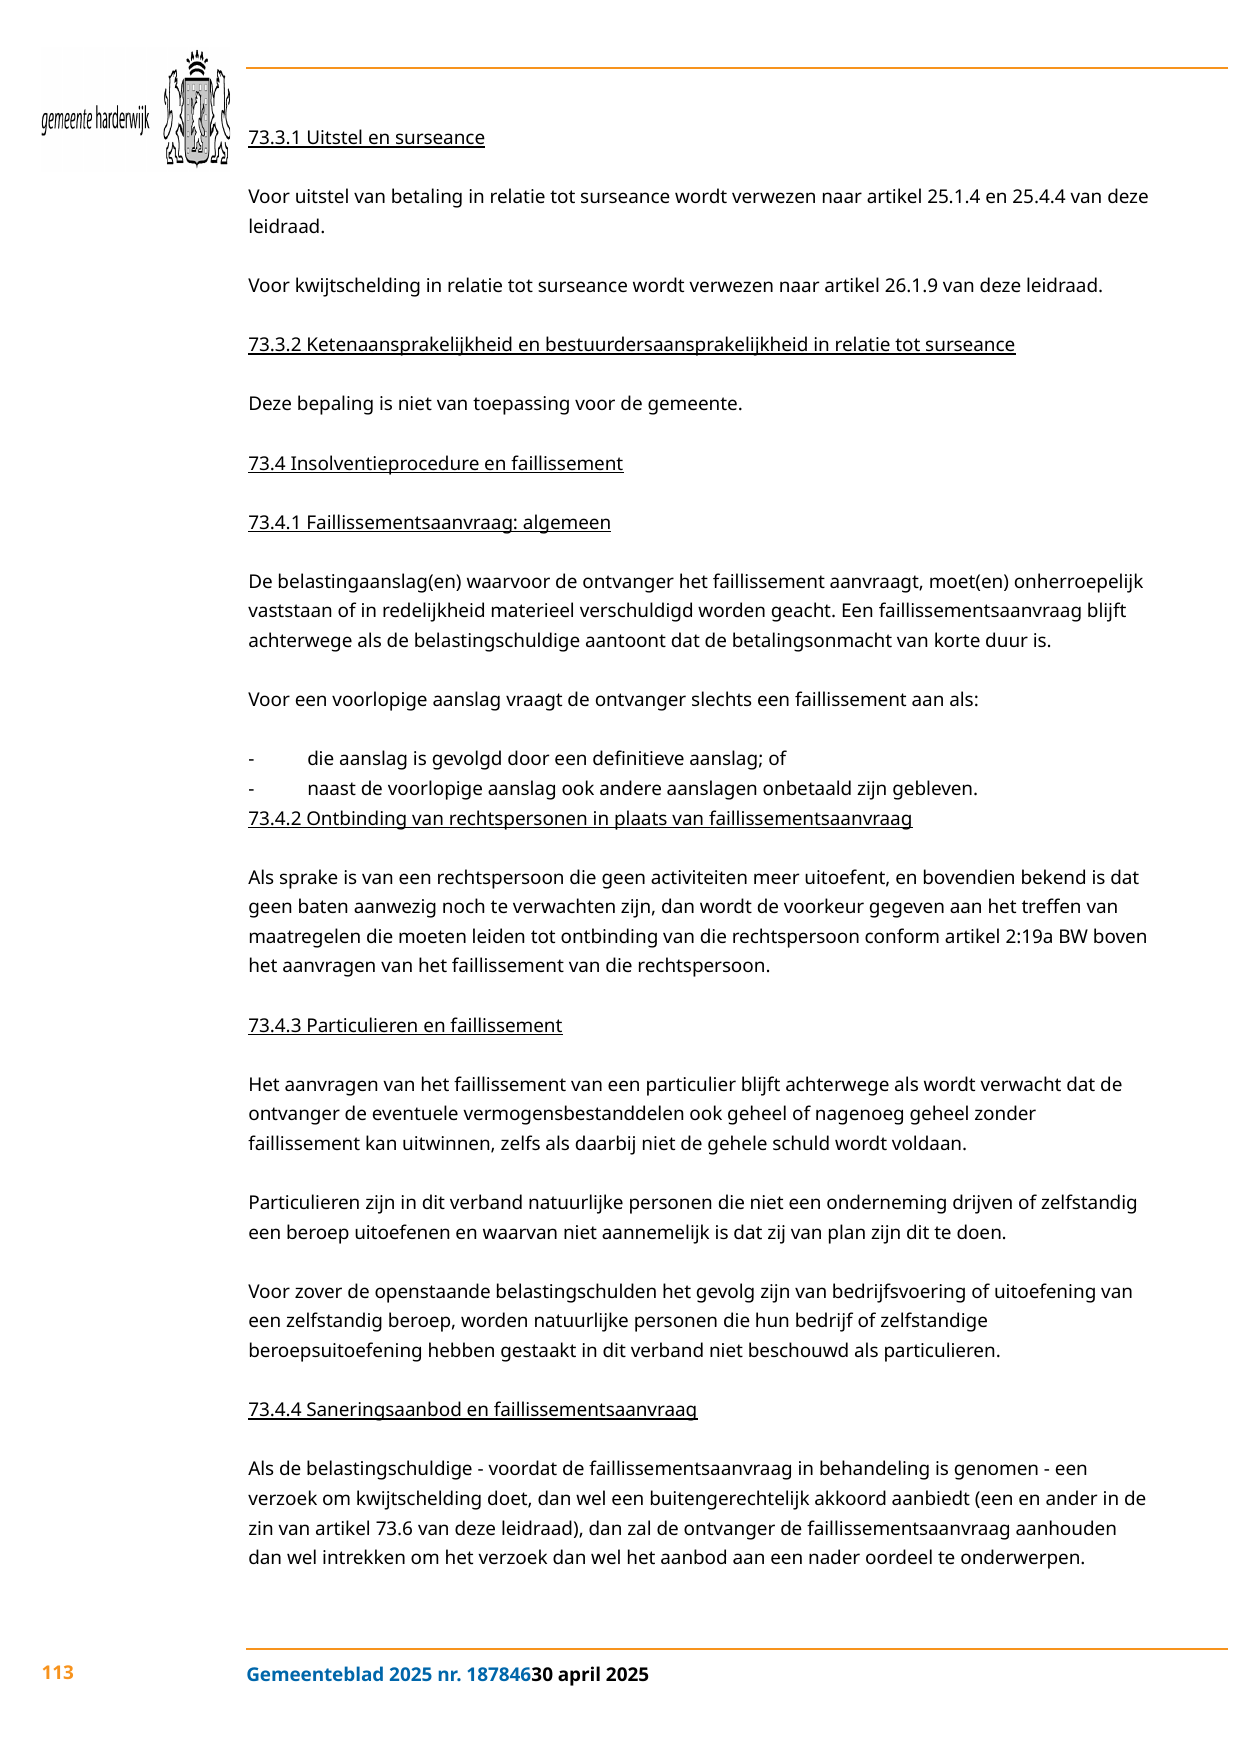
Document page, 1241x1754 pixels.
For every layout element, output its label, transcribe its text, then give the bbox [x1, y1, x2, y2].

text Voor kwijtschelding in relatie tot surseance wordt verwezen naar artikel 26.1.9 van deze leidraad. [248, 272, 1152, 298]
text 73.3.1 Uitstel en surseance [248, 124, 1152, 150]
text Particulieren zijn in dit verband natuurlijke personen die niet een onderneming drijven of zelfstandig een beroep uitoefenen en waarvan niet aannemelijk is dat zij van plan zijn dit te doen. [248, 1189, 1152, 1245]
text 73.4.2 Ontbinding van rechtspersonen in plaats van faillissementsaanvraag [248, 805, 1152, 831]
text 73.4.4 Saneringsaanbod en faillissementsaanvraag [248, 1396, 1152, 1422]
text 73.3.2 Ketenaansprakelijkheid en bestuurdersaansprakelijkheid in relatie tot surseance [248, 331, 1152, 357]
picture [41, 47, 231, 172]
text Voor uitstel van betaling in relatie tot surseance wordt verwezen naar artikel 25.1.4 en 25.4.4 van deze leidraad. [248, 183, 1152, 239]
text 73.4.3 Particulieren en faillissement [248, 1012, 1152, 1038]
text De belastingaanslag(en) waarvoor de ontvanger het faillissement aanvraagt, moet(en) onherroepelijk vaststaan of in redelijkheid materieel verschuldigd worden geacht. Een faillissementsaanvraag blijft achterwege als de belastingschuldige aantoont dat de betalingsonmacht van korte duur is. [248, 568, 1152, 653]
text Voor zover de openstaande belastingschulden het gevolg zijn van bedrijfsvoering of uitoefening van een zelfstandig beroep, worden natuurlijke personen die hun bedrijf of zelfstandige beroepsuitoefening hebben gestaakt in dit verband niet beschouwd als particulieren. [248, 1278, 1152, 1363]
text Voor een voorlopige aanslag vraagt de ontvanger slechts een faillissement aan als: [248, 686, 1152, 712]
text Als sprake is van een rechtspersoon die geen activiteiten meer uitoefent, en bovendien bekend is dat geen baten aanwezig noch te verwachten zijn, dan wordt de voorkeur gegeven aan het treffen van maatregelen die moeten leiden tot ontbinding van die rechtspersoon conform artikel 2:19a BW boven het aanvragen van het faillissement van die rechtspersoon. [248, 864, 1152, 978]
list naast de voorlopige aanslag ook andere aanslagen onbetaald zijn gebleven. [248, 775, 1152, 801]
text Het aanvragen van het faillissement van een particulier blijft achterwege als wordt verwacht dat de ontvanger de eventuele vermogensbestanddelen ook geheel of nagenoeg geheel zonder faillissement kan uitwinnen, zelfs als daarbij niet de gehele schuld wordt voldaan. [248, 1071, 1152, 1156]
text Deze bepaling is niet van toepassing voor de gemeente. [248, 391, 1152, 416]
list die aanslag is gevolgd door een definitieve aanslag; of [248, 746, 1152, 771]
text 73.4.1 Faillissementsaanvraag: algemeen [248, 509, 1152, 535]
text Als de belastingschuldige - voordat de faillissementsaanvraag in behandeling is genomen - een verzoek om kwijtschelding doet, dan wel een buitengerechtelijk akkoord aanbiedt (een en ander in de zin van artikel 73.6 van deze leidraad), dan zal de ontvanger de faillissementsaanvraag aanhouden dan wel intrekken om het verzoek dan wel het aanbod aan een nader oordeel te onderwerpen. [248, 1456, 1152, 1570]
text 73.4 Insolventieprocedure en faillissement [248, 450, 1152, 476]
